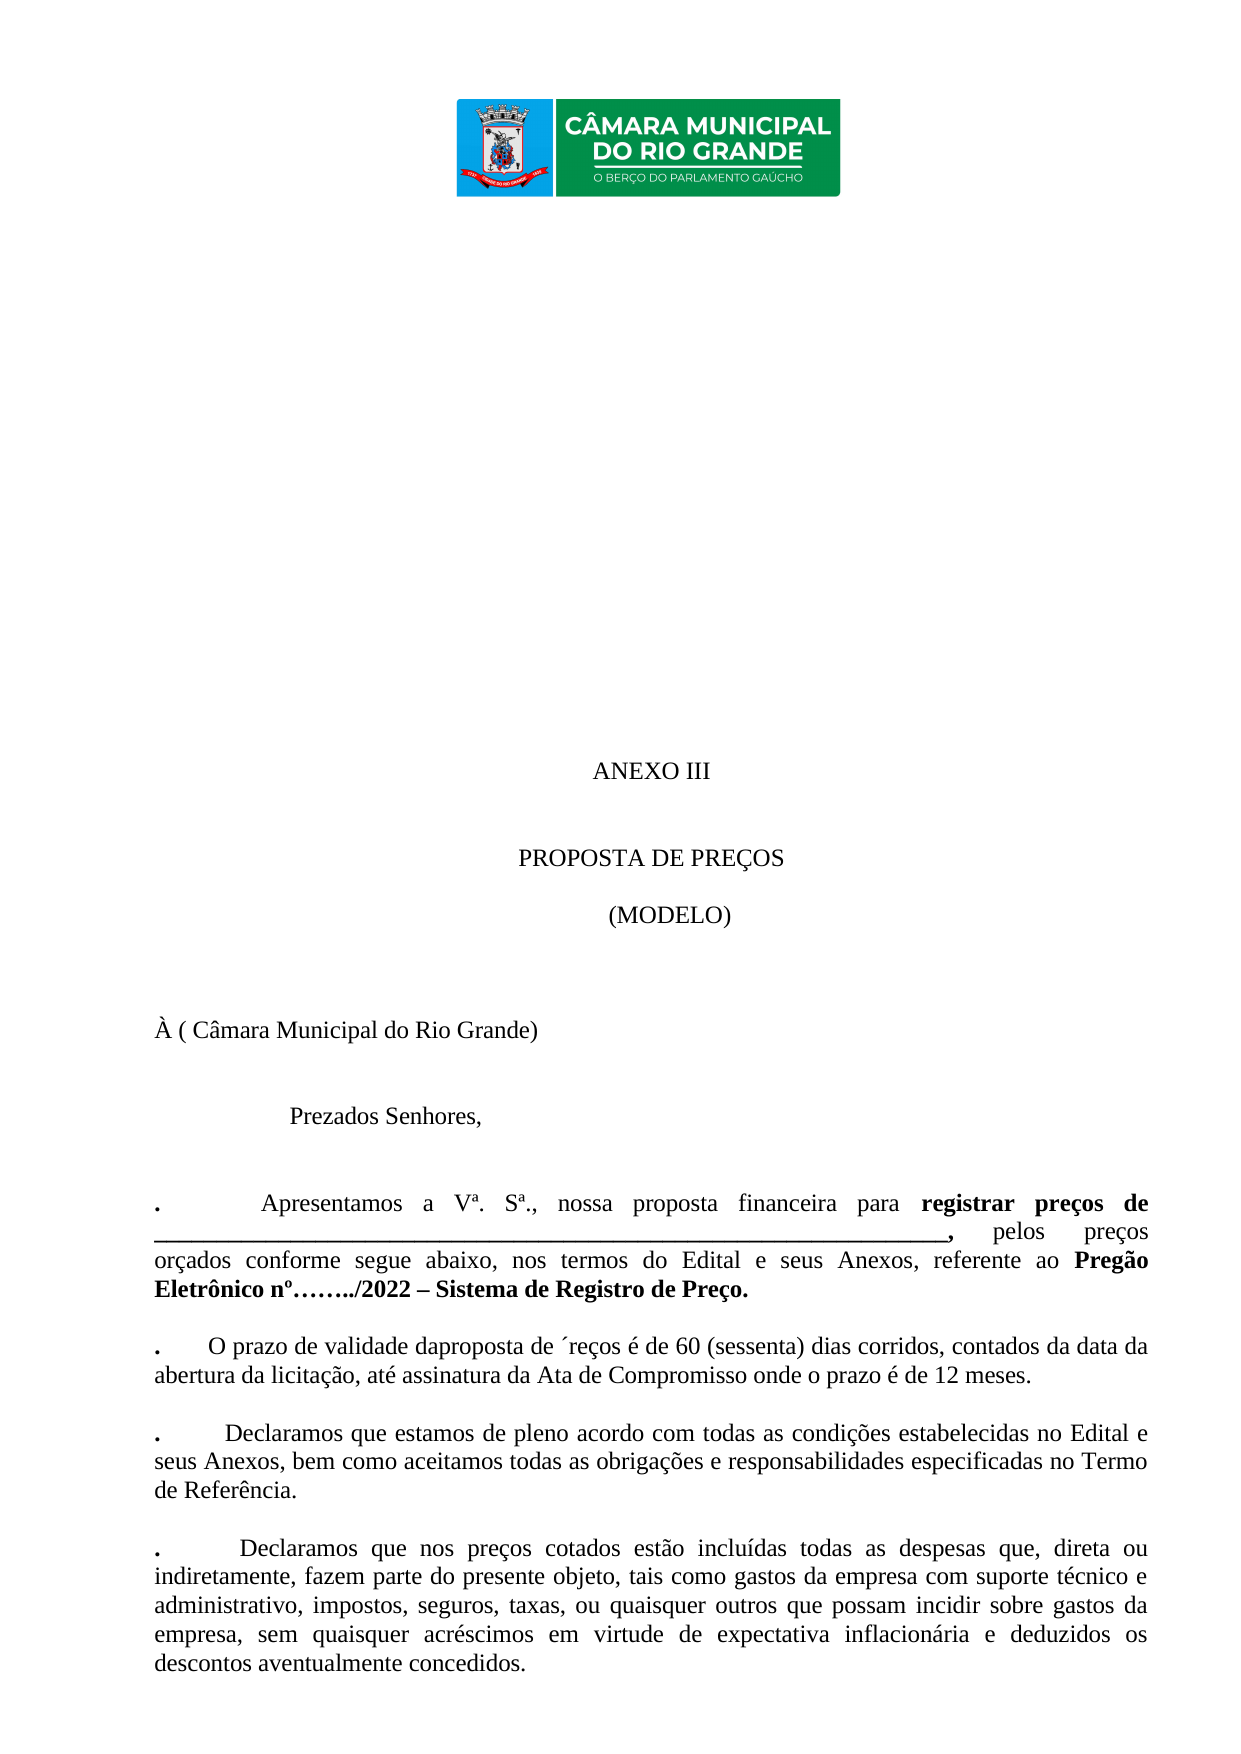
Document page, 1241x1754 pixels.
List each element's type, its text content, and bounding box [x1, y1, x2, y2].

picture [477, 105, 528, 174]
picture [554, 99, 842, 197]
text Prezados Senhores, [154, 1101, 1148, 1130]
text . Declaramos que estamos de pleno acordo com todas as condições estabelecidas no Edital e seus Anexos, bem como aceitamos todas as obrigações e responsabilidades especificadas no Termo de Referência. [154, 1418, 1148, 1504]
text ANEXO III [154, 756, 1148, 785]
text PROPOSTA DE PREÇOS [154, 843, 1148, 871]
text À ( Câmara Municipal do Rio Grande) [154, 1015, 1148, 1044]
text (MODELO) [154, 900, 1148, 929]
picture [463, 168, 546, 187]
text . Apresentamos a Vª. Sª., nossa proposta financeira para registrar preços de ________________________________________________________________, pelos preços orçados conforme segue abaixo, nos termos do Edital e seus Anexos, referente ao Pregão Eletrônico nº……../2022 – Sistema de Registro de Preço. [154, 1188, 1148, 1303]
text . O prazo de validade daproposta de ´reços é de 60 (sessenta) dias corridos, contados da data da abertura da licitação, até assinatura da Ata de Compromisso onde o prazo é de 12 meses. [154, 1331, 1148, 1389]
text . Declaramos que nos preços cotados estão incluídas todas as despesas que, direta ou indiretamente, fazem parte do presente objeto, tais como gastos da empresa com suporte técnico e administrativo, impostos, seguros, taxas, ou quaisquer outros que possam incidir sobre gastos da empresa, sem quaisquer acréscimos em virtude de expectativa inflacionária e deduzidos os descontos aventualmente concedidos. [154, 1533, 1148, 1676]
